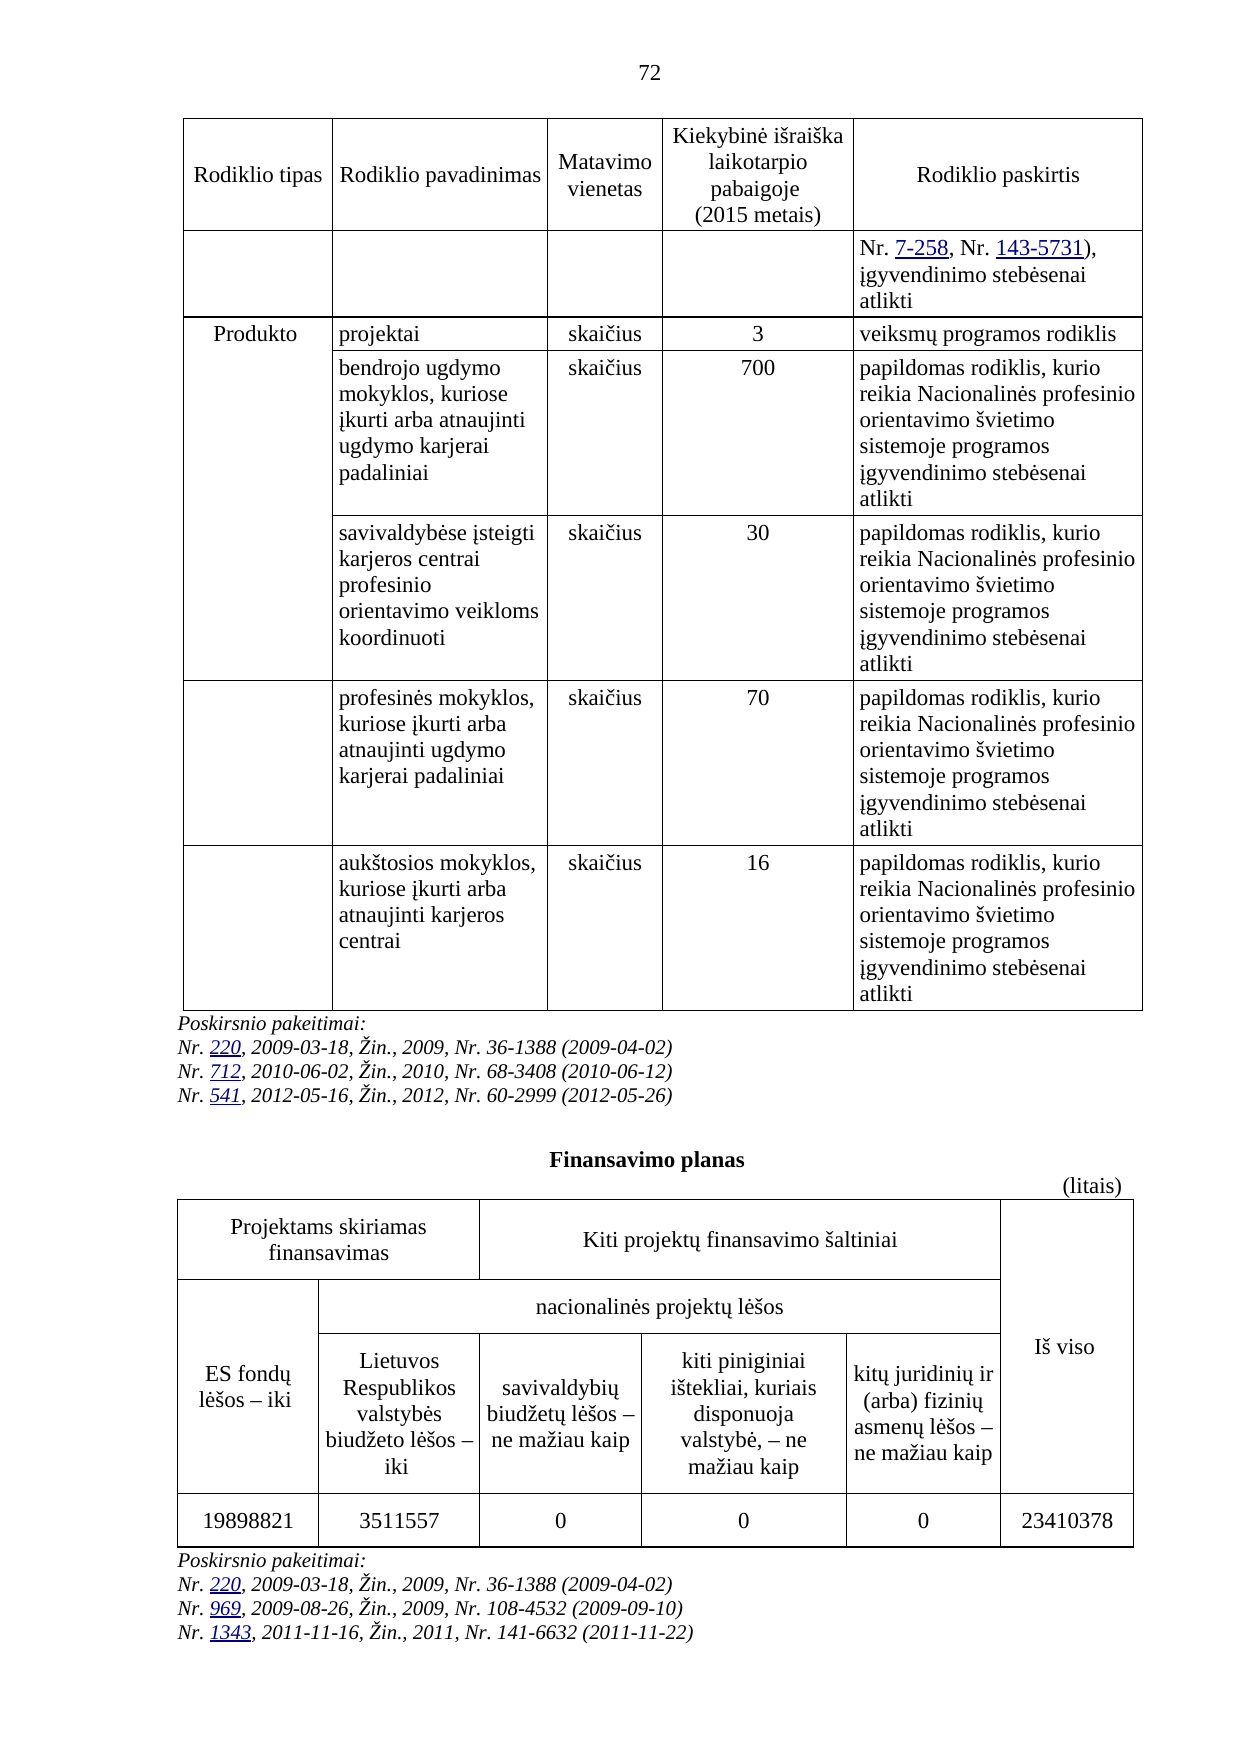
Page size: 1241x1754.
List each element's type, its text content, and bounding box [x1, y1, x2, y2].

table_cell projektai [333, 318, 547, 349]
table_cell 700 [663, 351, 853, 514]
table_header Rodiklio tipas [184, 119, 332, 230]
text Nr. 712, 2010-06-02, Žin., 2010, Nr. 68-3408 (2010-06-12) [177, 1059, 1122, 1083]
table_cell 30 [663, 516, 853, 679]
table_cell savivaldybių biudžetų lėšos – ne mažiau kaip [480, 1334, 641, 1492]
text Poskirsnio pakeitimai: [177, 1011, 1122, 1035]
table_cell 3 [663, 318, 853, 349]
table_cell Lietuvos Respublikos valstybės biudžeto lėšos – iki [319, 1334, 479, 1492]
table_cell 0 [847, 1494, 1000, 1546]
table_cell profesinės mokyklos, kuriose įkurti arba atnaujinti ugdymo karjerai padaliniai [333, 681, 547, 844]
table_cell papildomas rodiklis, kurio reikia Nacionalinės profesinio orientavimo švietimo sistemoje programos įgyvendinimo stebėsenai atlikti [854, 516, 1142, 679]
table_cell skaičius [548, 516, 662, 679]
table_cell [184, 846, 332, 1009]
table_cell kitų juridinių ir (arba) fizinių asmenų lėšos – ne mažiau kaip [847, 1334, 1000, 1492]
table_cell [184, 231, 332, 316]
table_cell 70 [663, 681, 853, 844]
table_cell [333, 231, 547, 316]
table_cell bendrojo ugdymo mokyklos, kuriose įkurti arba atnaujinti ugdymo karjerai padaliniai [333, 351, 547, 514]
table_cell papildomas rodiklis, kurio reikia Nacionalinės profesinio orientavimo švietimo sistemoje programos įgyvendinimo stebėsenai atlikti [854, 351, 1142, 514]
table_cell kiti piniginiai ištekliai, kuriais disponuoja valstybė, – ne mažiau kaip [642, 1334, 846, 1492]
text (litais) [177, 1172, 1122, 1198]
table_cell 3511557 [319, 1494, 479, 1546]
table_cell [184, 681, 332, 844]
table_header Matavimo vienetas [548, 119, 662, 230]
table_header Kiti projektų finansavimo šaltiniai [480, 1200, 1000, 1279]
table_cell 0 [642, 1494, 846, 1546]
table_cell 0 [480, 1494, 641, 1546]
table_cell Nr. 7-258, Nr. 143-5731), įgyvendinimo stebėsenai atlikti [854, 231, 1142, 316]
table_cell papildomas rodiklis, kurio reikia Nacionalinės profesinio orientavimo švietimo sistemoje programos įgyvendinimo stebėsenai atlikti [854, 846, 1142, 1009]
text Finansavimo planas [177, 1146, 1122, 1172]
text Nr. 1343, 2011-11-16, Žin., 2011, Nr. 141-6632 (2011-11-22) [177, 1620, 1122, 1644]
table_cell 19898821 [178, 1494, 318, 1546]
table_header Rodiklio paskirtis [854, 119, 1142, 230]
table_header Rodiklio pavadinimas [333, 119, 547, 230]
table_header Iš viso [1001, 1200, 1133, 1492]
text Nr. 969, 2009-08-26, Žin., 2009, Nr. 108-4532 (2009-09-10) [177, 1596, 1122, 1620]
table_cell 23410378 [1001, 1494, 1133, 1546]
text Nr. 220, 2009-03-18, Žin., 2009, Nr. 36-1388 (2009-04-02) [177, 1572, 1122, 1596]
table_cell aukštosios mokyklos, kuriose įkurti arba atnaujinti karjeros centrai [333, 846, 547, 1009]
table_cell skaičius [548, 681, 662, 844]
table_cell ES fondų lėšos – iki [178, 1280, 318, 1492]
table_cell Produkto [184, 318, 332, 679]
table_cell nacionalinės projektų lėšos [319, 1280, 1000, 1333]
table_cell skaičius [548, 351, 662, 514]
table_cell [663, 231, 853, 316]
table_cell [548, 231, 662, 316]
text Nr. 220, 2009-03-18, Žin., 2009, Nr. 36-1388 (2009-04-02) [177, 1035, 1122, 1059]
table_cell savivaldybėse įsteigti karjeros centrai profesinio orientavimo veikloms koordinuoti [333, 516, 547, 679]
table_cell veiksmų programos rodiklis [854, 318, 1142, 349]
table_cell 16 [663, 846, 853, 1009]
table_cell papildomas rodiklis, kurio reikia Nacionalinės profesinio orientavimo švietimo sistemoje programos įgyvendinimo stebėsenai atlikti [854, 681, 1142, 844]
table_cell skaičius [548, 846, 662, 1009]
text Poskirsnio pakeitimai: [177, 1548, 1122, 1572]
table_cell skaičius [548, 318, 662, 349]
table_header Kiekybinė išraiška laikotarpio pabaigoje (2015 metais) [663, 119, 853, 230]
text Nr. 541, 2012-05-16, Žin., 2012, Nr. 60-2999 (2012-05-26) [177, 1083, 1122, 1107]
table_header Projektams skiriamas finansavimas [178, 1200, 479, 1279]
